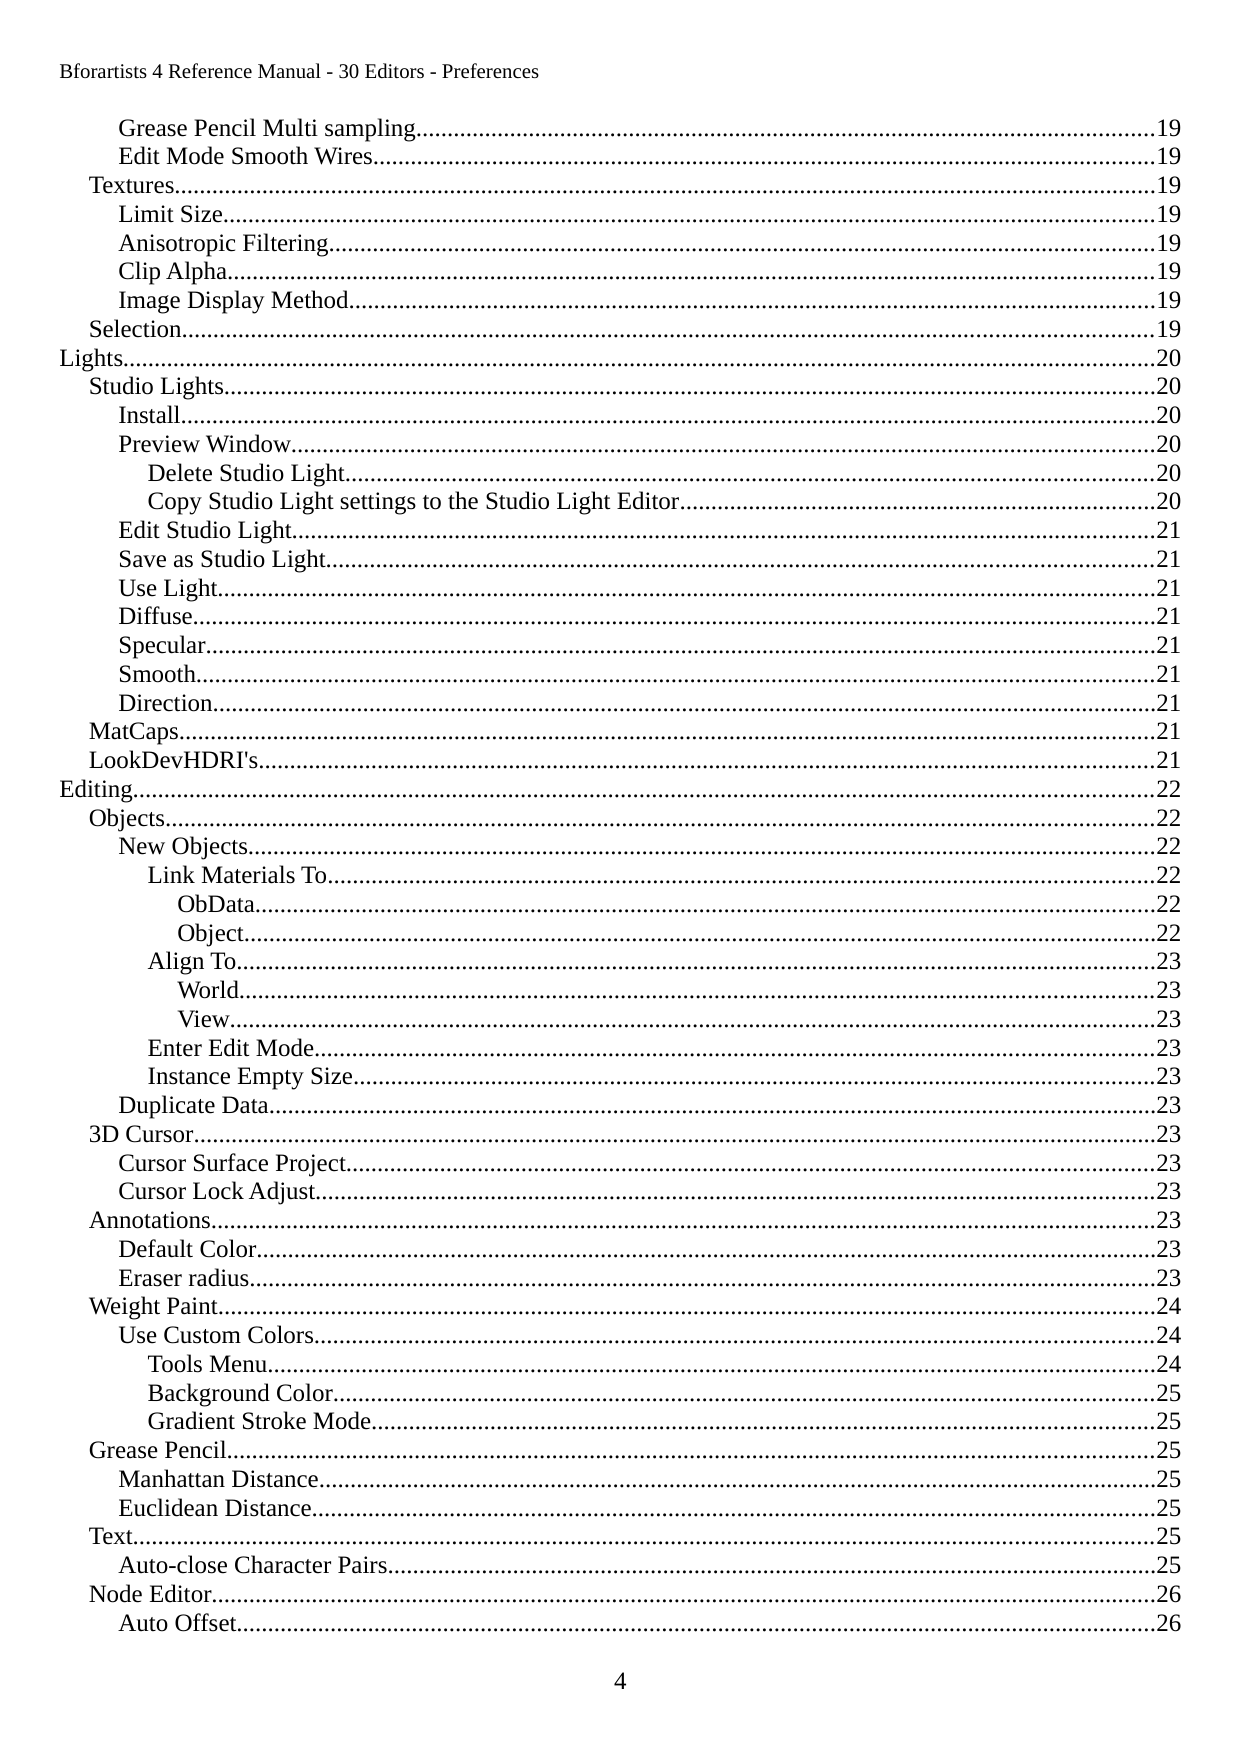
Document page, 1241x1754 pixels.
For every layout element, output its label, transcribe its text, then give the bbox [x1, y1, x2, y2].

text Grease Pencil Multi sampling 19 [118, 113, 1181, 141]
text Cursor Lock Adjust 23 [118, 1176, 1181, 1205]
text Default Color 23 [118, 1234, 1181, 1263]
text Copy Studio Light settings to the Studio Light Editor 20 [147, 486, 1181, 515]
text Object 22 [177, 918, 1181, 946]
text Studio Lights 20 [88, 371, 1181, 400]
text ObData 22 [177, 889, 1181, 918]
text Save as Studio Light 21 [118, 544, 1181, 573]
text Weight Paint 24 [88, 1291, 1181, 1320]
text Node Editor 26 [88, 1579, 1181, 1608]
text MatCaps 21 [88, 716, 1181, 745]
text Delete Studio Light 20 [147, 458, 1181, 486]
text Image Display Method 19 [118, 285, 1181, 314]
text Manhattan Distance 25 [118, 1464, 1181, 1493]
text Anisotropic Filtering 19 [118, 228, 1181, 256]
text Smooth 21 [118, 659, 1181, 688]
text Limit Size 19 [118, 199, 1181, 228]
text Duplicate Data 23 [118, 1090, 1181, 1119]
text 3D Cursor 23 [88, 1119, 1181, 1148]
text LookDevHDRI's 21 [88, 745, 1181, 774]
text Euclidean Distance 25 [118, 1493, 1181, 1521]
text New Objects 22 [118, 831, 1181, 860]
text Use Light 21 [118, 573, 1181, 601]
text Objects 22 [88, 803, 1181, 831]
text Annotations 23 [88, 1205, 1181, 1234]
text Tools Menu 24 [147, 1349, 1181, 1378]
text Enter Edit Mode 23 [147, 1033, 1181, 1061]
text Specular 21 [118, 630, 1181, 659]
text World 23 [177, 975, 1181, 1004]
text Textures 19 [88, 170, 1181, 199]
text Diffuse 21 [118, 601, 1181, 630]
text Edit Studio Light 21 [118, 515, 1181, 544]
text Grease Pencil 25 [88, 1435, 1181, 1464]
text Cursor Surface Project 23 [118, 1148, 1181, 1176]
text Auto-close Character Pairs 25 [118, 1550, 1181, 1579]
text Link Materials To 22 [147, 860, 1181, 889]
text Use Custom Colors 24 [118, 1320, 1181, 1349]
text Text 25 [88, 1521, 1181, 1550]
text Gradient Stroke Mode 25 [147, 1406, 1181, 1435]
text Eraser radius 23 [118, 1263, 1181, 1291]
text Lights 20 [59, 343, 1181, 371]
text View 23 [177, 1004, 1181, 1033]
text Direction 21 [118, 688, 1181, 716]
text Edit Mode Smooth Wires 19 [118, 141, 1181, 170]
text Editing 22 [59, 774, 1181, 803]
text Instance Empty Size 23 [147, 1061, 1181, 1090]
text Install 20 [118, 400, 1181, 429]
text Align To 23 [147, 946, 1181, 975]
text Clip Alpha 19 [118, 256, 1181, 285]
text Selection 19 [88, 314, 1181, 343]
text Background Color 25 [147, 1378, 1181, 1406]
text Auto Offset 26 [118, 1608, 1181, 1636]
text Preview Window 20 [118, 429, 1181, 458]
